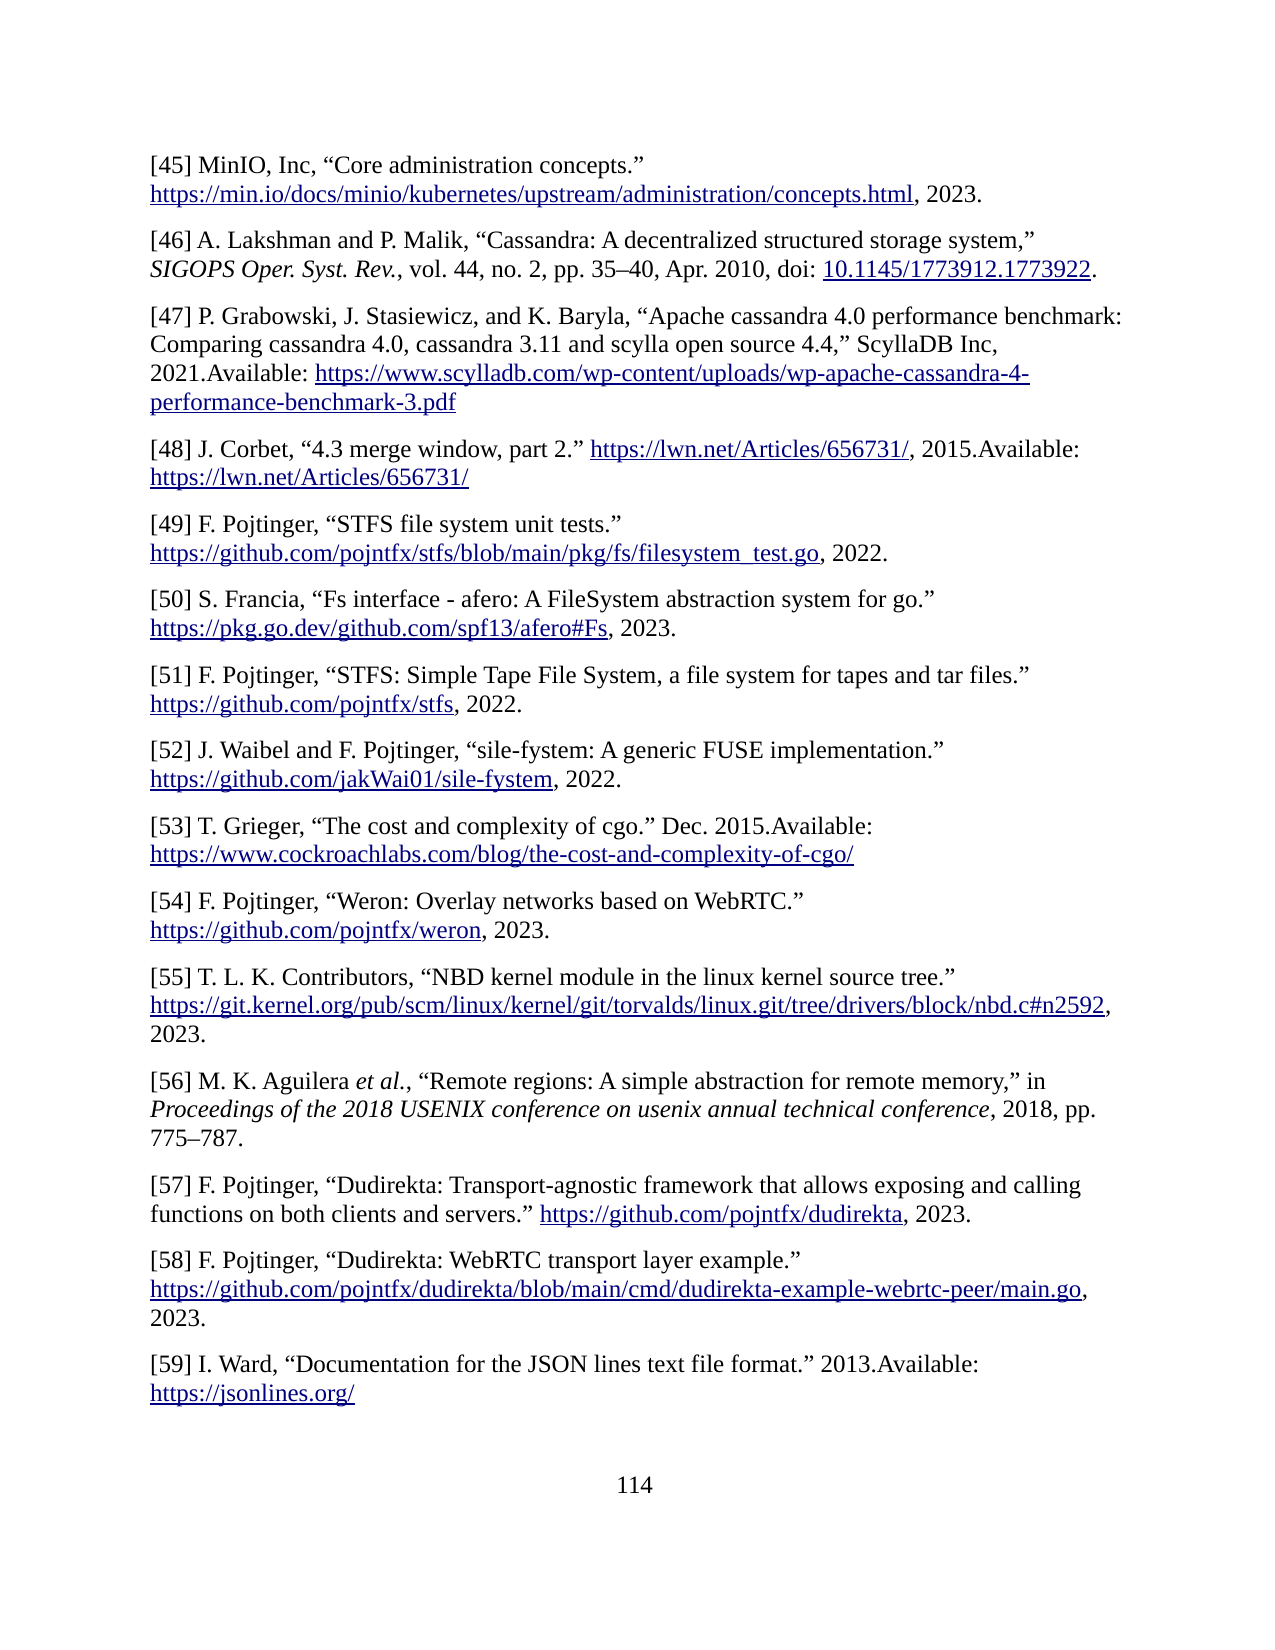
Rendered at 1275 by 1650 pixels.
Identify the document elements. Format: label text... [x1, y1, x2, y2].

text [49] F. Pojtinger, “STFS file system unit tests.” https://github.com/pojntfx/stfs/blob/main/pkg/fs/filesystem_test.go, 2022. [150, 509, 1125, 567]
text [52] J. Waibel and F. Pojtinger, “sile-fystem: A generic FUSE implementation.” https://github.com/jakWai01/sile-fystem, 2022. [150, 735, 1125, 793]
text [51] F. Pojtinger, “STFS: Simple Tape File System, a file system for tapes and tar files.” https://github.com/pojntfx/stfs, 2022. [150, 660, 1125, 717]
text [56] M. K. Aguilera et al., “Remote regions: A simple abstraction for remote memory,” in Proceedings of the 2018 USENIX conference on usenix annual technical conference, 2018, pp. 775–787. [150, 1066, 1125, 1152]
text [46] A. Lakshman and P. Malik, “Cassandra: A decentralized structured storage system,” SIGOPS Oper. Syst. Rev., vol. 44, no. 2, pp. 35–40, Apr. 2010, doi: 10.1145/1773912.1773922. [150, 225, 1125, 283]
text [53] T. Grieger, “The cost and complexity of cgo.” Dec. 2015.Available: https://www.cockroachlabs.com/blog/the-cost-and-complexity-of-cgo/ [150, 811, 1125, 868]
text [50] S. Francia, “Fs interface - afero: A FileSystem abstraction system for go.” https://pkg.go.dev/github.com/spf13/afero#Fs, 2023. [150, 584, 1125, 642]
text [54] F. Pojtinger, “Weron: Overlay networks based on WebRTC.” https://github.com/pojntfx/weron, 2023. [150, 886, 1125, 944]
text [55] T. L. K. Contributors, “NBD kernel module in the linux kernel source tree.” https://git.kernel.org/pub/scm/linux/kernel/git/torvalds/linux.git/tree/drivers/block/nbd.c#n2592, 2023. [150, 962, 1125, 1048]
text [47] P. Grabowski, J. Stasiewicz, and K. Baryla, “Apache cassandra 4.0 performance benchmark: Comparing cassandra 4.0, cassandra 3.11 and scylla open source 4.4,” ScyllaDB Inc, 2021.Available: https://www.scylladb.com/wp-content/uploads/wp-apache-cassandra-4-performance-benchmark-3.pdf [150, 301, 1125, 416]
text [45] MinIO, Inc, “Core administration concepts.” https://min.io/docs/minio/kubernetes/upstream/administration/concepts.html, 2023. [150, 150, 1125, 207]
text [57] F. Pojtinger, “Dudirekta: Transport-agnostic framework that allows exposing and calling functions on both clients and servers.” https://github.com/pojntfx/dudirekta, 2023. [150, 1170, 1125, 1227]
text [48] J. Corbet, “4.3 merge window, part 2.” https://lwn.net/Articles/656731/, 2015.Available: https://lwn.net/Articles/656731/ [150, 434, 1125, 491]
text [59] I. Ward, “Documentation for the JSON lines text file format.” 2013.Available: https://jsonlines.org/ [150, 1349, 1125, 1407]
text [58] F. Pojtinger, “Dudirekta: WebRTC transport layer example.” https://github.com/pojntfx/dudirekta/blob/main/cmd/dudirekta-example-webrtc-peer/main.go, 2023. [150, 1245, 1125, 1332]
